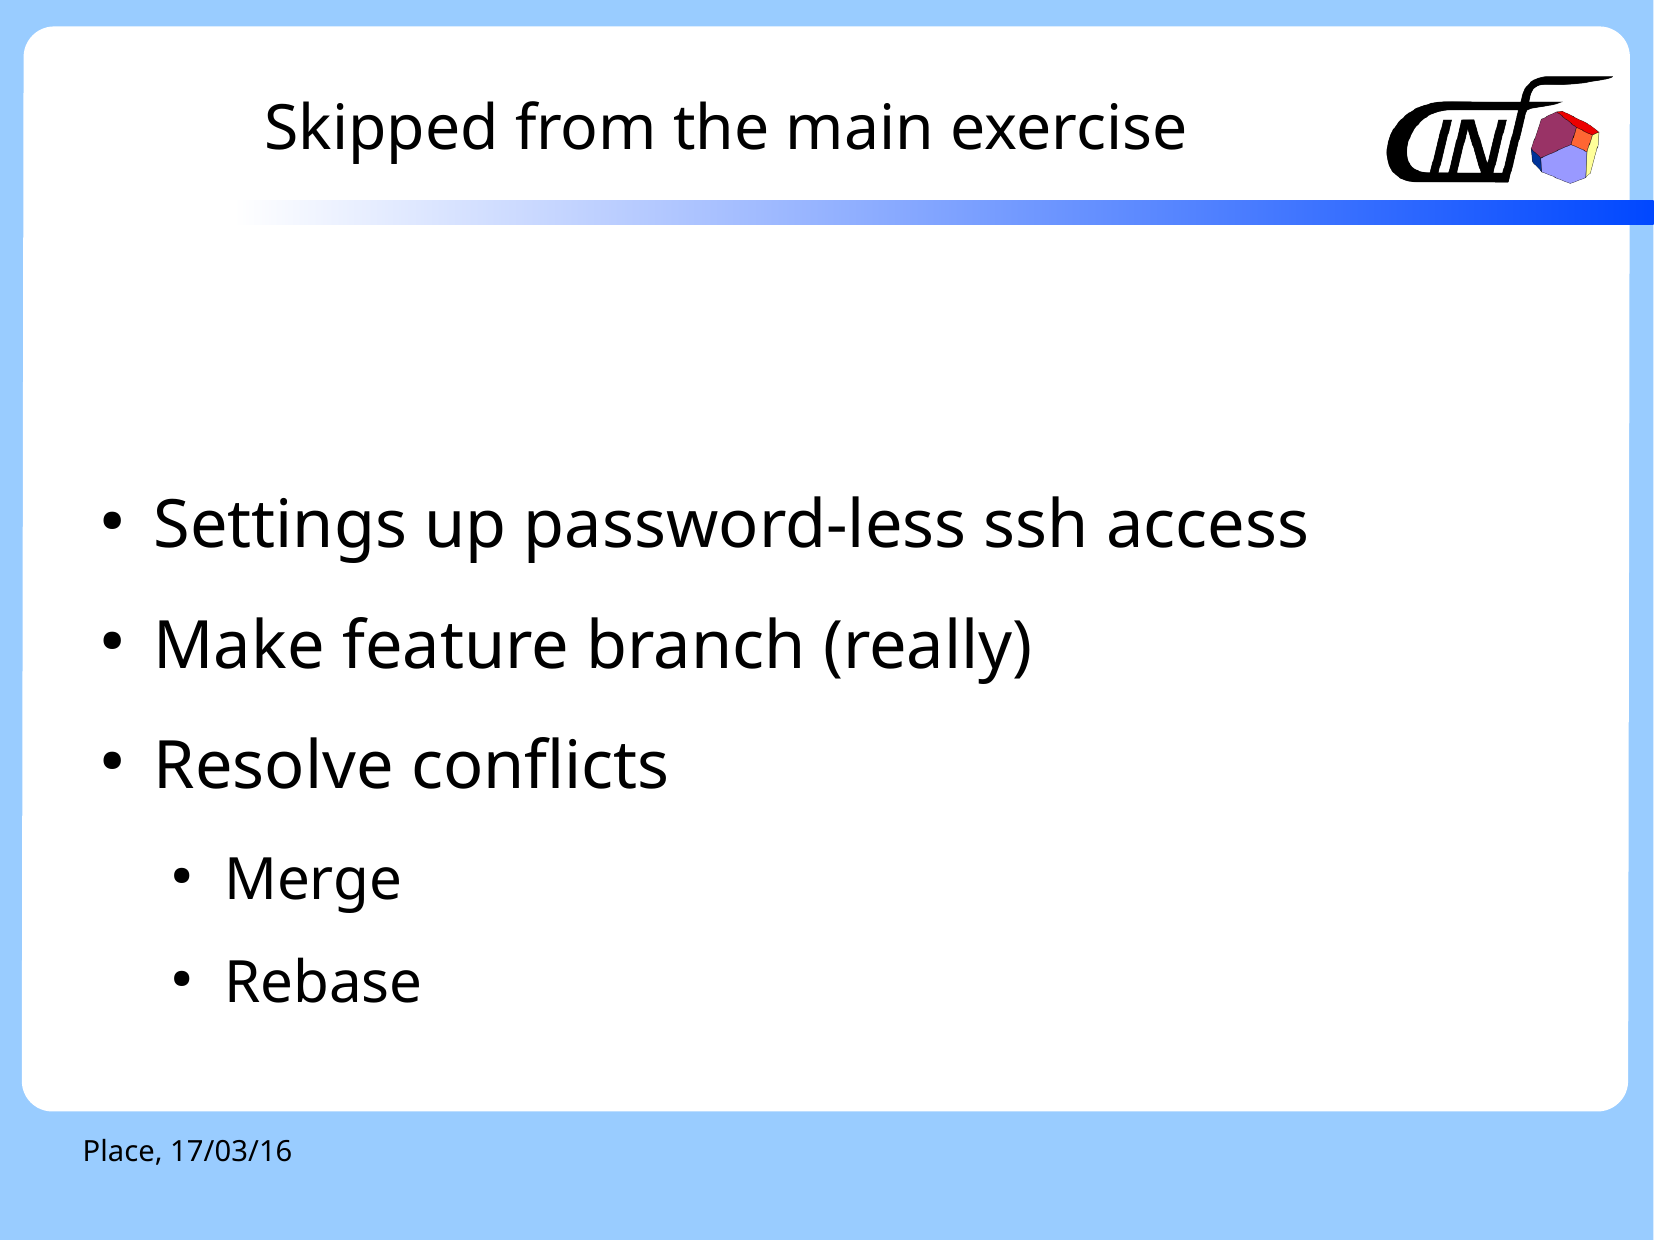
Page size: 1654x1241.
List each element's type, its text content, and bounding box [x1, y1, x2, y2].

picture [1386, 76, 1613, 184]
title Skipped from the main exercise [82, 49, 1371, 201]
list Settings up password-less ssh access Make feature branch (really) Resolve conflicts Merge Rebase [82, 236, 1571, 1055]
